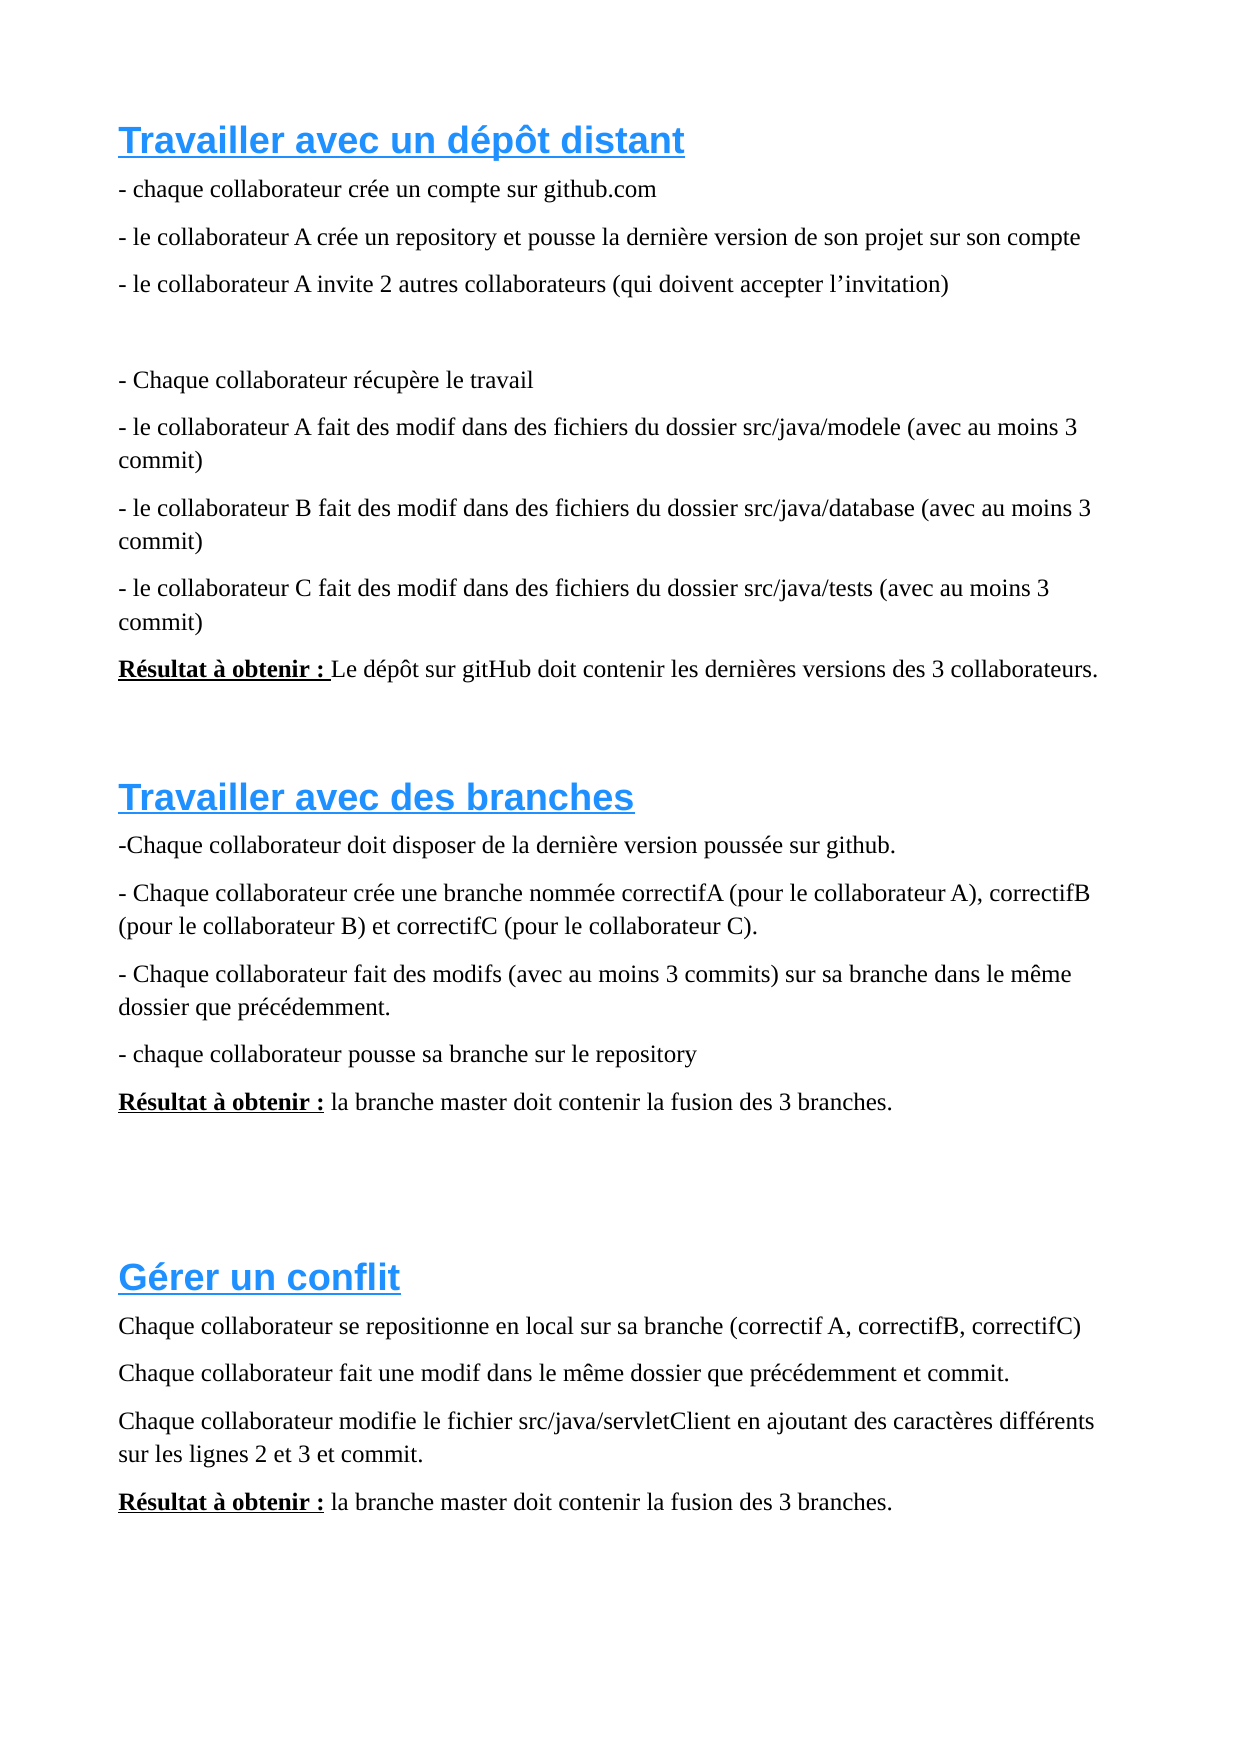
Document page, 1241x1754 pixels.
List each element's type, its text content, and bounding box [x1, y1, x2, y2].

text - le collaborateur A crée un repository et pousse la dernière version de son projet sur son compte [118, 222, 1122, 251]
text - Chaque collaborateur récupère le travail [118, 365, 1122, 393]
text - chaque collaborateur pousse sa branche sur le repository [118, 1039, 1122, 1068]
text Résultat à obtenir : la branche master doit contenir la fusion des 3 branches. [118, 1487, 1122, 1516]
text - le collaborateur C fait des modif dans des fichiers du dossier src/java/tests (avec au moins 3 commit) [118, 573, 1122, 635]
text Chaque collaborateur fait une modif dans le même dossier que précédemment et commit. [118, 1358, 1122, 1387]
text Résultat à obtenir : la branche master doit contenir la fusion des 3 branches. [118, 1087, 1122, 1116]
subtitle Gérer un conflit [118, 1255, 1122, 1298]
text - Chaque collaborateur fait des modifs (avec au moins 3 commits) sur sa branche dans le même dossier que précédemment. [118, 959, 1122, 1021]
subtitle Travailler avec un dépôt distant [118, 118, 1122, 162]
subtitle Travailler avec des branches [118, 774, 1122, 818]
text - le collaborateur A invite 2 autres collaborateurs (qui doivent accepter l’invitation) [118, 269, 1122, 298]
text - le collaborateur A fait des modif dans des fichiers du dossier src/java/modele (avec au moins 3 commit) [118, 412, 1122, 474]
text Chaque collaborateur se repositionne en local sur sa branche (correctif A, correctifB, correctifC) [118, 1311, 1122, 1340]
text Résultat à obtenir : Le dépôt sur gitHub doit contenir les dernières versions des 3 collaborateurs. [118, 654, 1122, 683]
text - chaque collaborateur crée un compte sur github.com [118, 174, 1122, 203]
text - Chaque collaborateur crée une branche nommée correctifA (pour le collaborateur A), correctifB (pour le collaborateur B) et correctifC (pour le collaborateur C). [118, 878, 1122, 940]
text -Chaque collaborateur doit disposer de la dernière version poussée sur github. [118, 831, 1122, 859]
text - le collaborateur B fait des modif dans des fichiers du dossier src/java/database (avec au moins 3 commit) [118, 493, 1122, 555]
text Chaque collaborateur modifie le fichier src/java/servletClient en ajoutant des caractères différents sur les lignes 2 et 3 et commit. [118, 1406, 1122, 1468]
